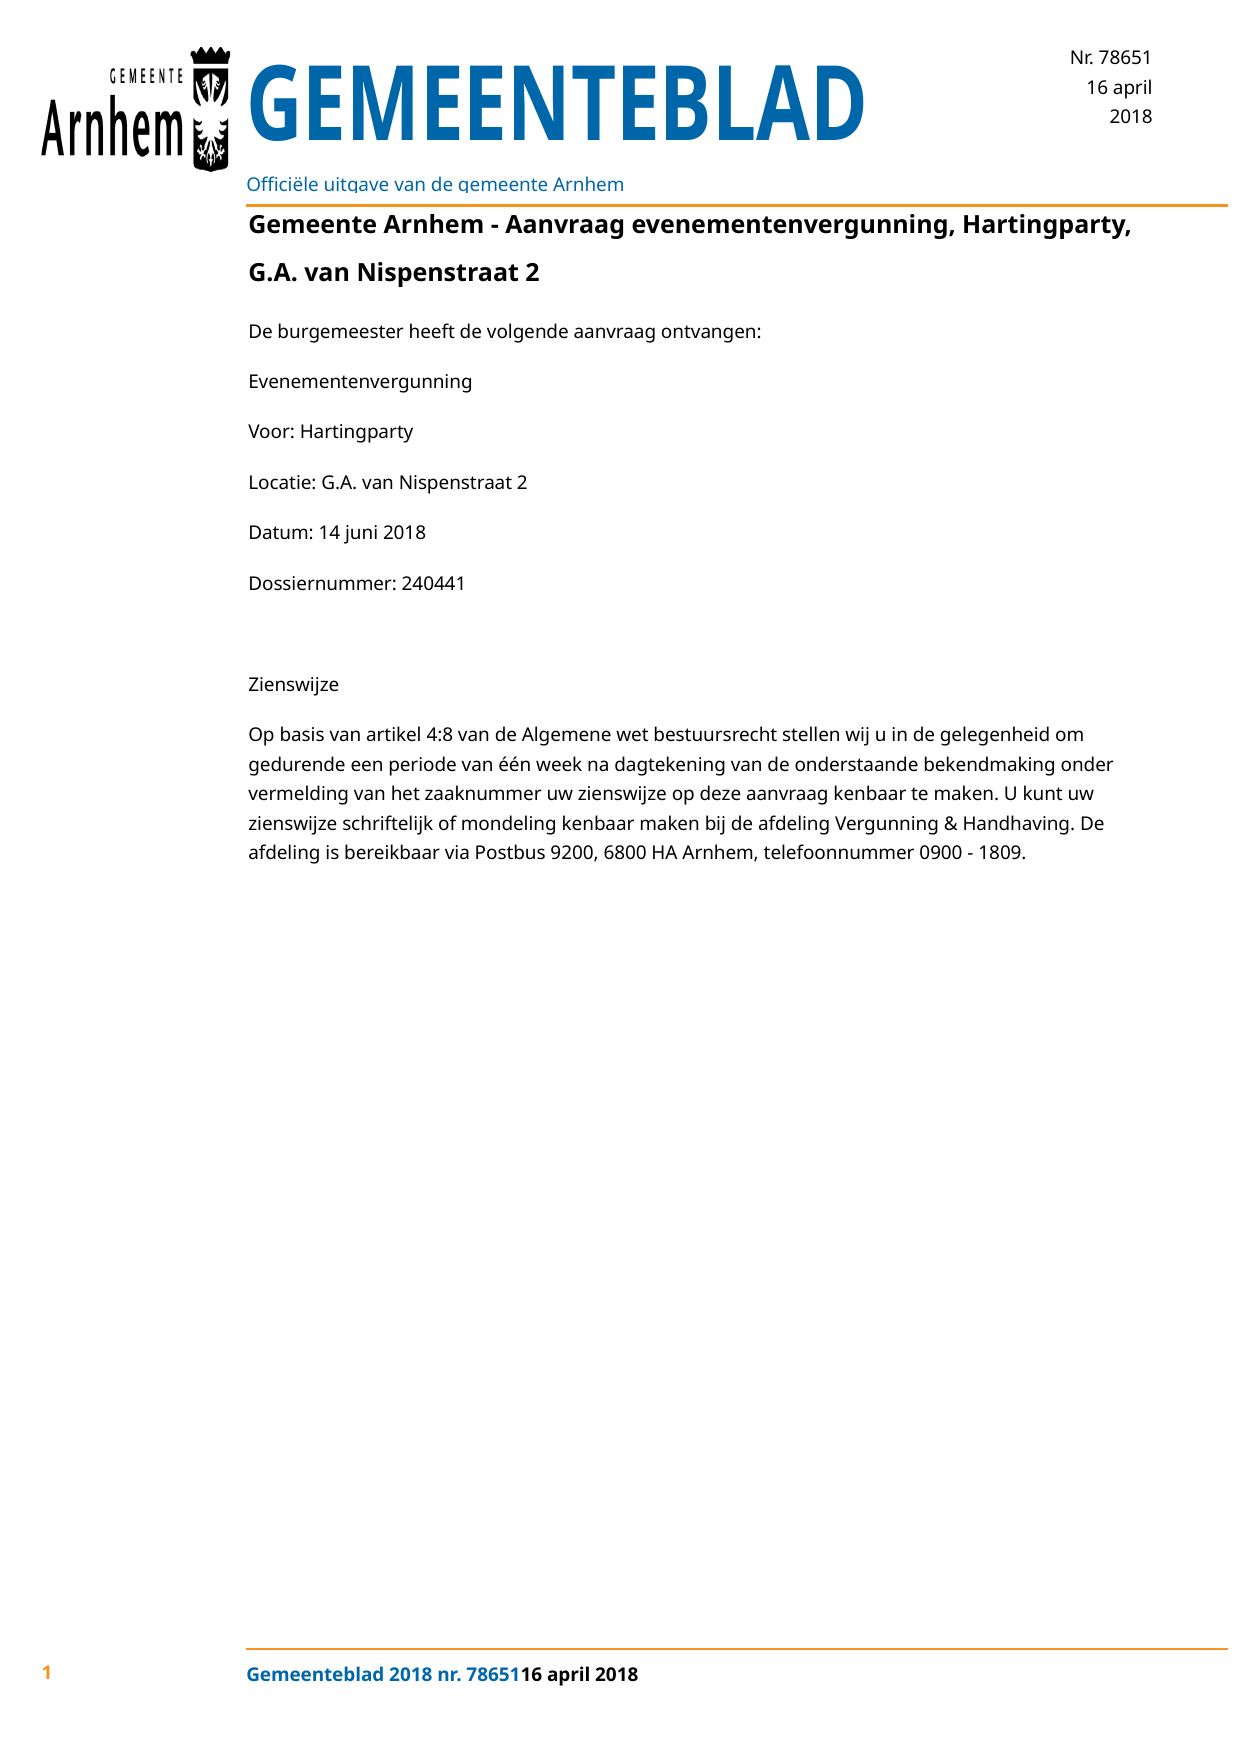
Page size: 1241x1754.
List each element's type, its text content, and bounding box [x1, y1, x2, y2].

text Datum: 14 juni 2018 [248, 519, 1152, 545]
picture [41, 47, 231, 172]
text Op basis van artikel 4:8 van de Algemene wet bestuursrecht stellen wij u in de gelegenheid om gedurende een periode van één week na dagtekening van de onderstaande bekendmaking onder vermelding van het zaaknummer uw zienswijze op deze aanvraag kenbaar te maken. U kunt uw zienswijze schriftelijk of mondeling kenbaar maken bij de afdeling Vergunning & Handhaving. De afdeling is bereikbaar via Postbus 9200, 6800 HA Arnhem, telefoonnummer 0900 - 1809. [248, 721, 1152, 865]
text Evenementenvergunning [248, 368, 1152, 394]
text Voor: Hartingparty [248, 419, 1152, 444]
text De burgemeester heeft de volgende aanvraag ontvangen: [248, 318, 1152, 344]
text Gemeente Arnhem - Aanvraag evenementenvergunning, Hartingparty, G.A. van Nispenstraat 2 [248, 207, 1152, 288]
text Dossiernummer: 240441 [248, 570, 1152, 596]
text Locatie: G.A. van Nispenstraat 2 [248, 469, 1152, 495]
text Zienswijze [248, 671, 1152, 697]
